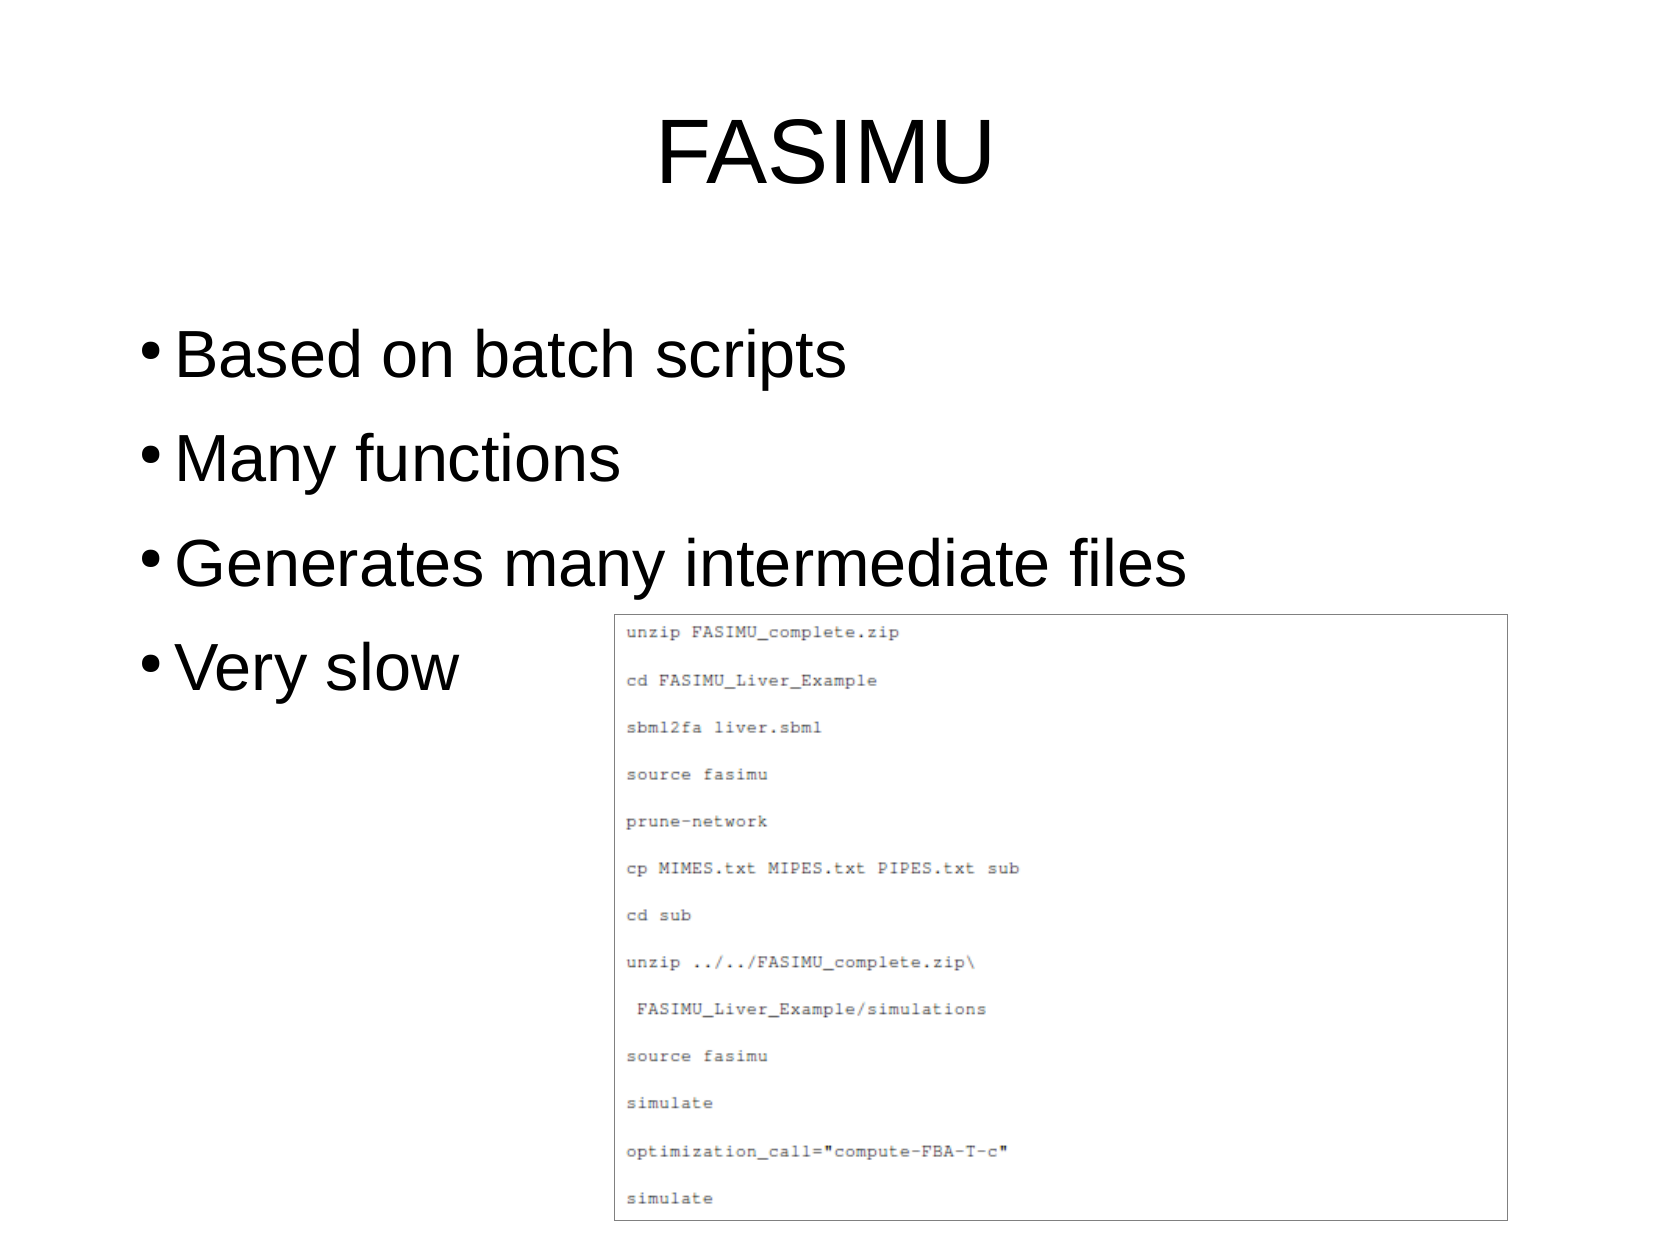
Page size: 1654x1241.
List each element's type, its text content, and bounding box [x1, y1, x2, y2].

picture [614, 614, 1508, 1221]
title FASIMU [82, 49, 1570, 256]
list Based on batch scripts Many functions Generates many intermediate files Very slow [82, 313, 1394, 1033]
